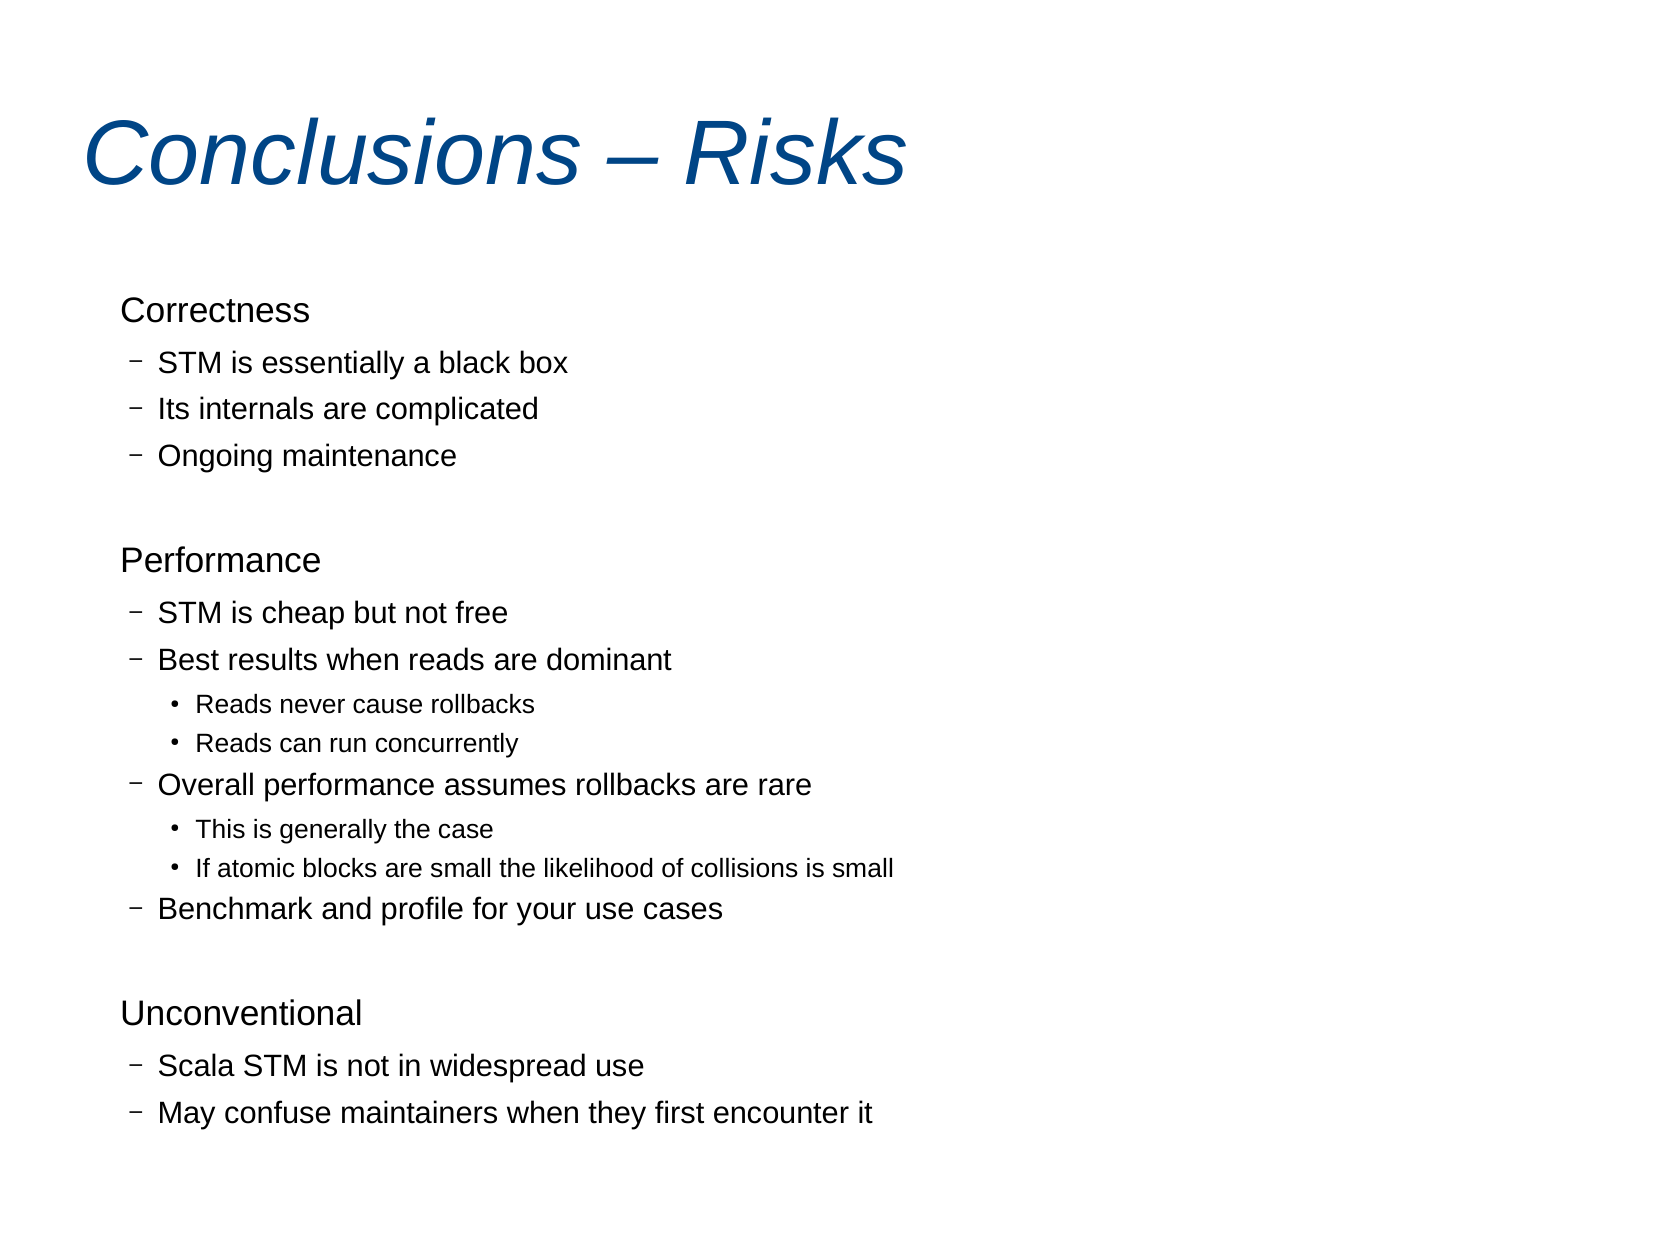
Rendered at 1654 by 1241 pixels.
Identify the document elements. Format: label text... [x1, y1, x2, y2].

title Conclusions – Risks [82, 49, 1571, 257]
list Correctness STM is essentially a black box Its internals are complicated Ongoing maintenance Performance STM is cheap but not free Best results when reads are dominant Reads never cause rollbacks Reads can run concurrently Overall performance assumes rollbacks are rare This is generally the case If atomic blocks are small the likelihood of collisions is small Benchmark and profile for your use cases Unconventional Scala STM is not in widespread use May confuse maintainers when they first encounter it [82, 290, 1571, 1150]
